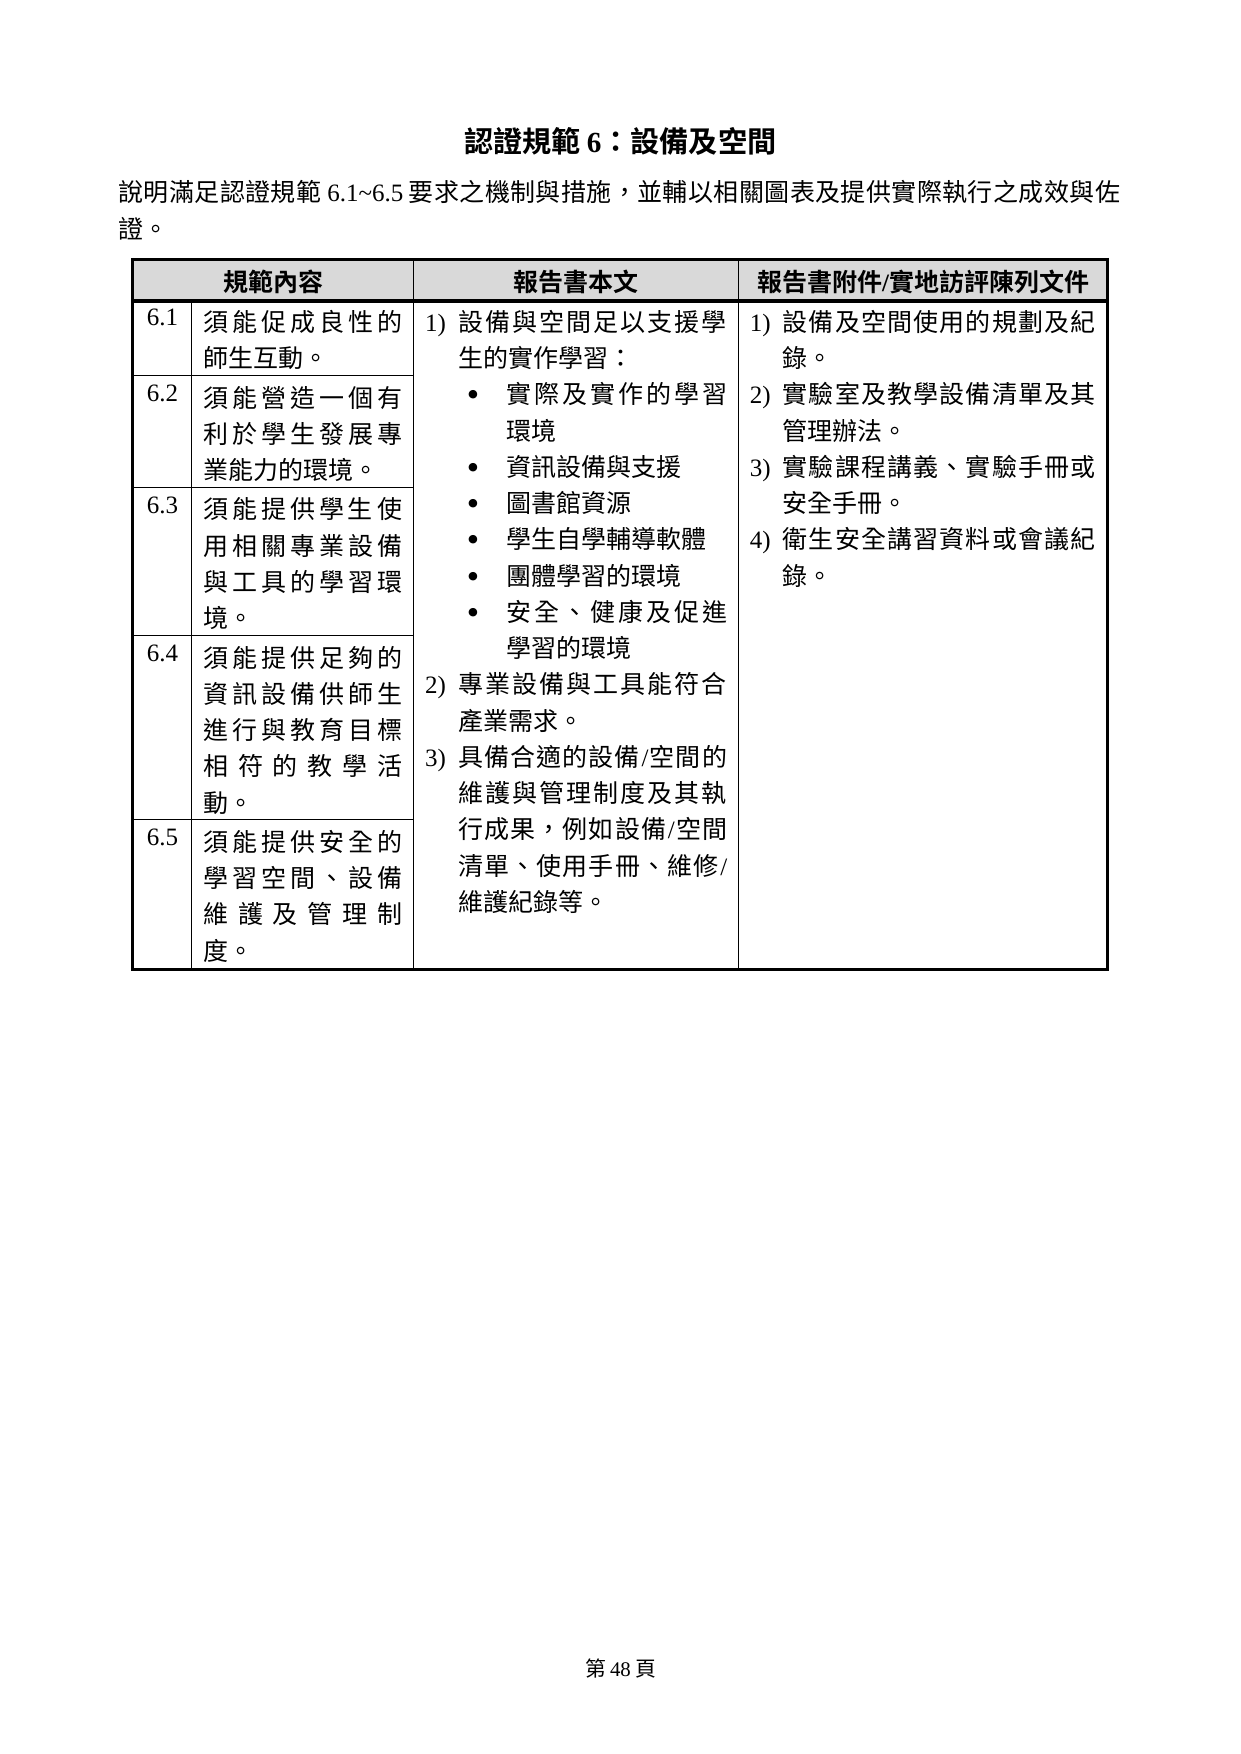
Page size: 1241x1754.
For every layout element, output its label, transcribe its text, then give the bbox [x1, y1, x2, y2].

table_cell 設備及空間使用的規劃及紀錄。 實驗室及教學設備清單及其管理辦法。 實驗課程講義、實驗手冊或安全手冊。 衛生安全講習資料或會議紀錄。 [739, 303, 1106, 967]
table_cell 6.4 [134, 636, 191, 819]
table_cell 須能營造一個有利於學生發展專業能力的環境。 [192, 376, 413, 487]
table_cell 6.3 [134, 488, 191, 635]
text 認證規範6：設備及空間 [118, 118, 1122, 160]
table_cell 6.1 [134, 303, 191, 375]
table_cell 須能提供安全的學習空間、設備維護及管理制度。 [192, 820, 413, 967]
table_cell 6.2 [134, 376, 191, 487]
table_cell 須能提供學生使用相關專業設備與工具的學習環境。 [192, 488, 413, 635]
table_header 規範內容 [134, 261, 413, 299]
table_cell 須能促成良性的師生互動。 [192, 303, 413, 375]
table_header 報告書本文 [414, 261, 738, 299]
table_cell 6.5 [134, 820, 191, 967]
table_header 報告書附件/實地訪評陳列文件 [739, 261, 1106, 299]
table_cell 須能提供足夠的資訊設備供師生進行與教育目標相符的教學活動。 [192, 636, 413, 819]
text 說明滿足認證規範6.1~6.5要求之機制與措施，並輔以相關圖表及提供實際執行之成效與佐證。 [118, 173, 1122, 245]
table_cell 設備與空間足以支援學生的實作學習： 實際及實作的學習環境 資訊設備與支援 圖書館資源 學生自學輔導軟體 團體學習的環境 安全、健康及促進學習的環境 專業設備與工具能符合產業需求。 具備合適的設備/空間的維護與管理制度及其執行成果，例如設備/空間清單、使用手冊、維修/維護紀錄等。 [414, 303, 738, 967]
